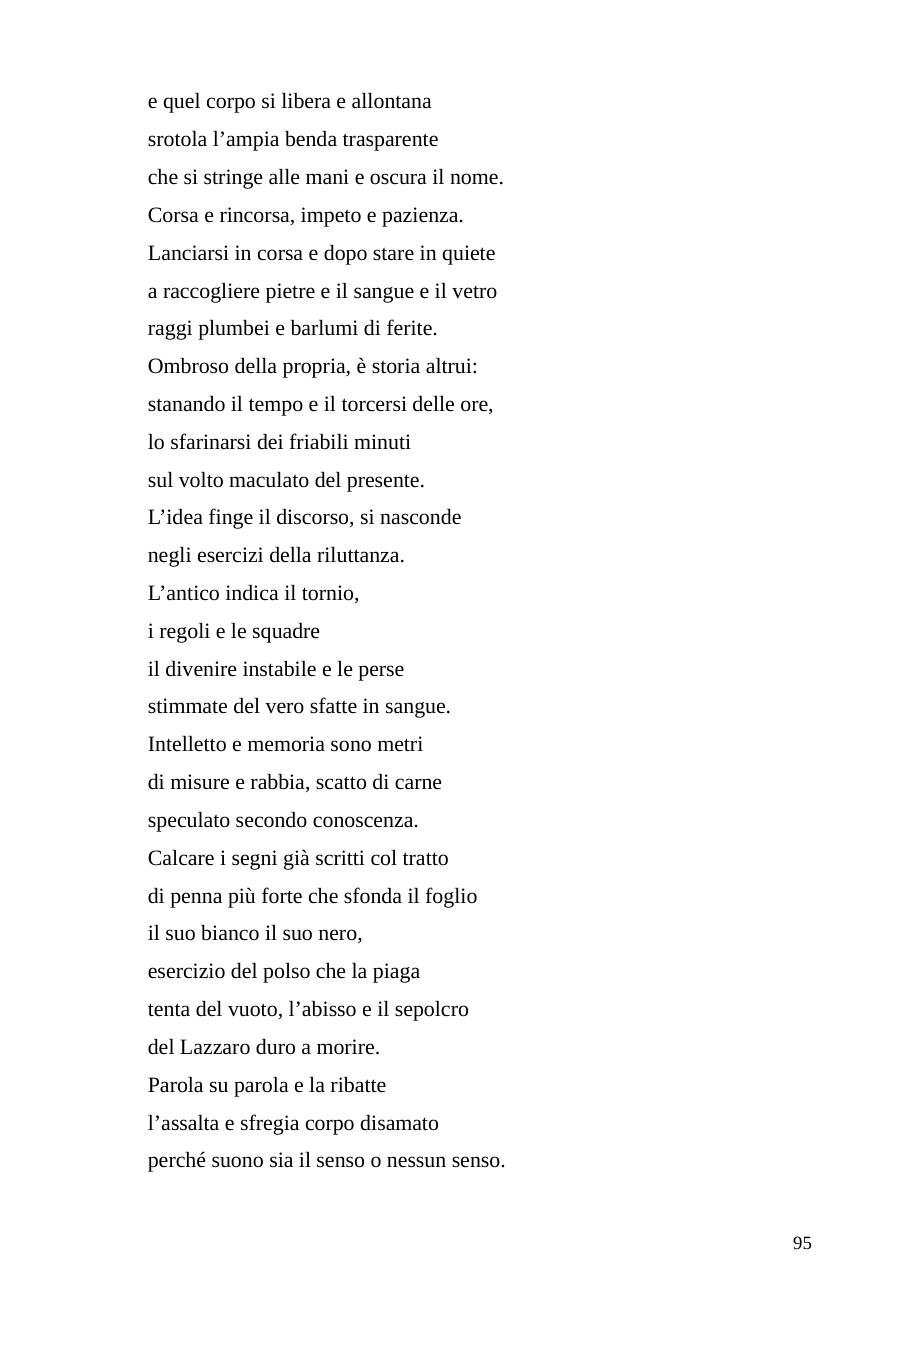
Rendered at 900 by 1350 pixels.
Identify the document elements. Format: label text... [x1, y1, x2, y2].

text perché suono sia il senso o nessun senso. [148, 1147, 752, 1172]
text speculato secondo conoscenza. [148, 807, 752, 832]
text i regoli e le squadre [148, 618, 752, 643]
text negli esercizi della riluttanza. [148, 542, 752, 567]
text Corsa e rincorsa, impeto e pazienza. [148, 202, 752, 227]
text e quel corpo si libera e allontana [148, 88, 752, 114]
text a raccogliere pietre e il sangue e il vetro [148, 278, 752, 303]
text il divenire instabile e le perse [148, 656, 752, 681]
text che si stringe alle mani e oscura il nome. [148, 164, 752, 189]
text L’idea finge il discorso, si nasconde [148, 504, 752, 530]
text L’antico indica il tornio, [148, 580, 752, 605]
text stanando il tempo e il torcersi delle ore, [148, 391, 752, 416]
text raggi plumbei e barlumi di ferite. [148, 315, 752, 341]
text srotola l’ampia benda trasparente [148, 126, 752, 152]
text tenta del vuoto, l’abisso e il sepolcro [148, 996, 752, 1021]
text sul volto maculato del presente. [148, 467, 752, 492]
text Parola su parola e la ribatte [148, 1072, 752, 1097]
text del Lazzaro duro a morire. [148, 1034, 752, 1059]
text di penna più forte che sfonda il foglio [148, 883, 752, 908]
text Lanciarsi in corsa e dopo stare in quiete [148, 240, 752, 265]
text stimmate del vero sfatte in sangue. [148, 693, 752, 719]
text Ombroso della propria, è storia altrui: [148, 353, 752, 378]
text esercizio del polso che la piaga [148, 958, 752, 983]
text lo sfarinarsi dei friabili minuti [148, 429, 752, 454]
text il suo bianco il suo nero, [148, 920, 752, 946]
text di misure e rabbia, scatto di carne [148, 769, 752, 794]
text Intelletto e memoria sono metri [148, 731, 752, 757]
text l’assalta e sfregia corpo disamato [148, 1109, 752, 1135]
text Calcare i segni già scritti col tratto [148, 845, 752, 870]
